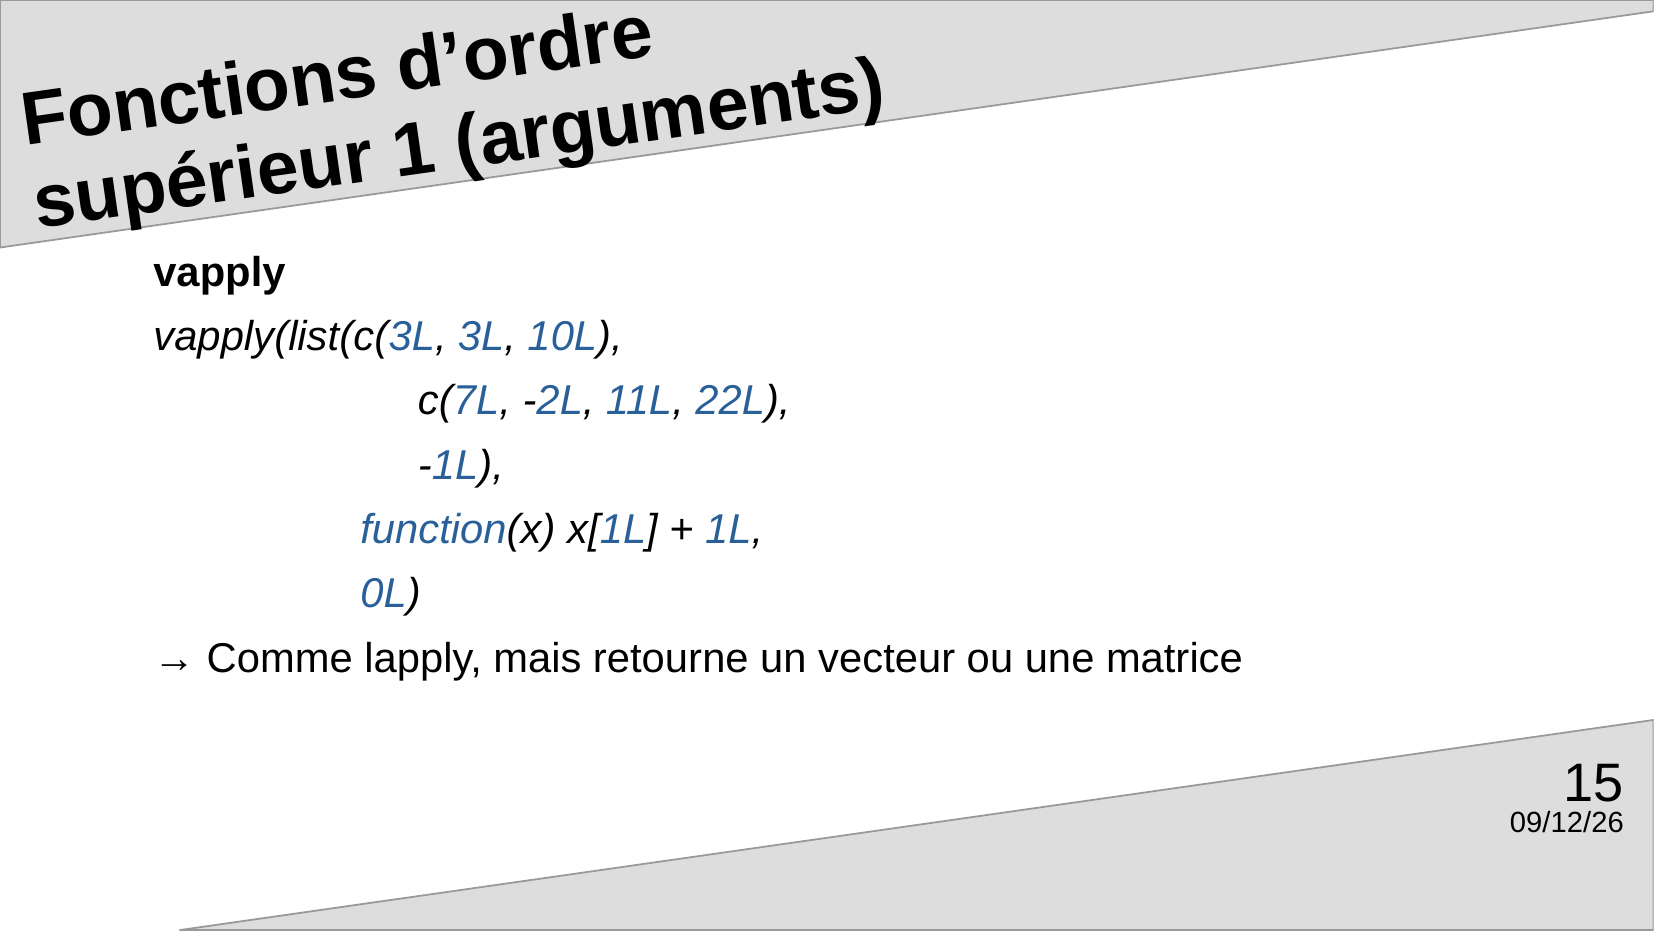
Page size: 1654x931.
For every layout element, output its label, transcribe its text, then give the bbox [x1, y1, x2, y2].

list vapply vapply(list(c(3L, 3L, 10L), c(7L, -2L, 11L, 22L), -1L), function(x) x[1L] + 1L, 0L) → Comme lapply, mais retourne un vecteur ou une matrice [82, 248, 1538, 789]
title Fonctions d’ordre supérieur 1 (arguments) [16, 0, 1502, 245]
